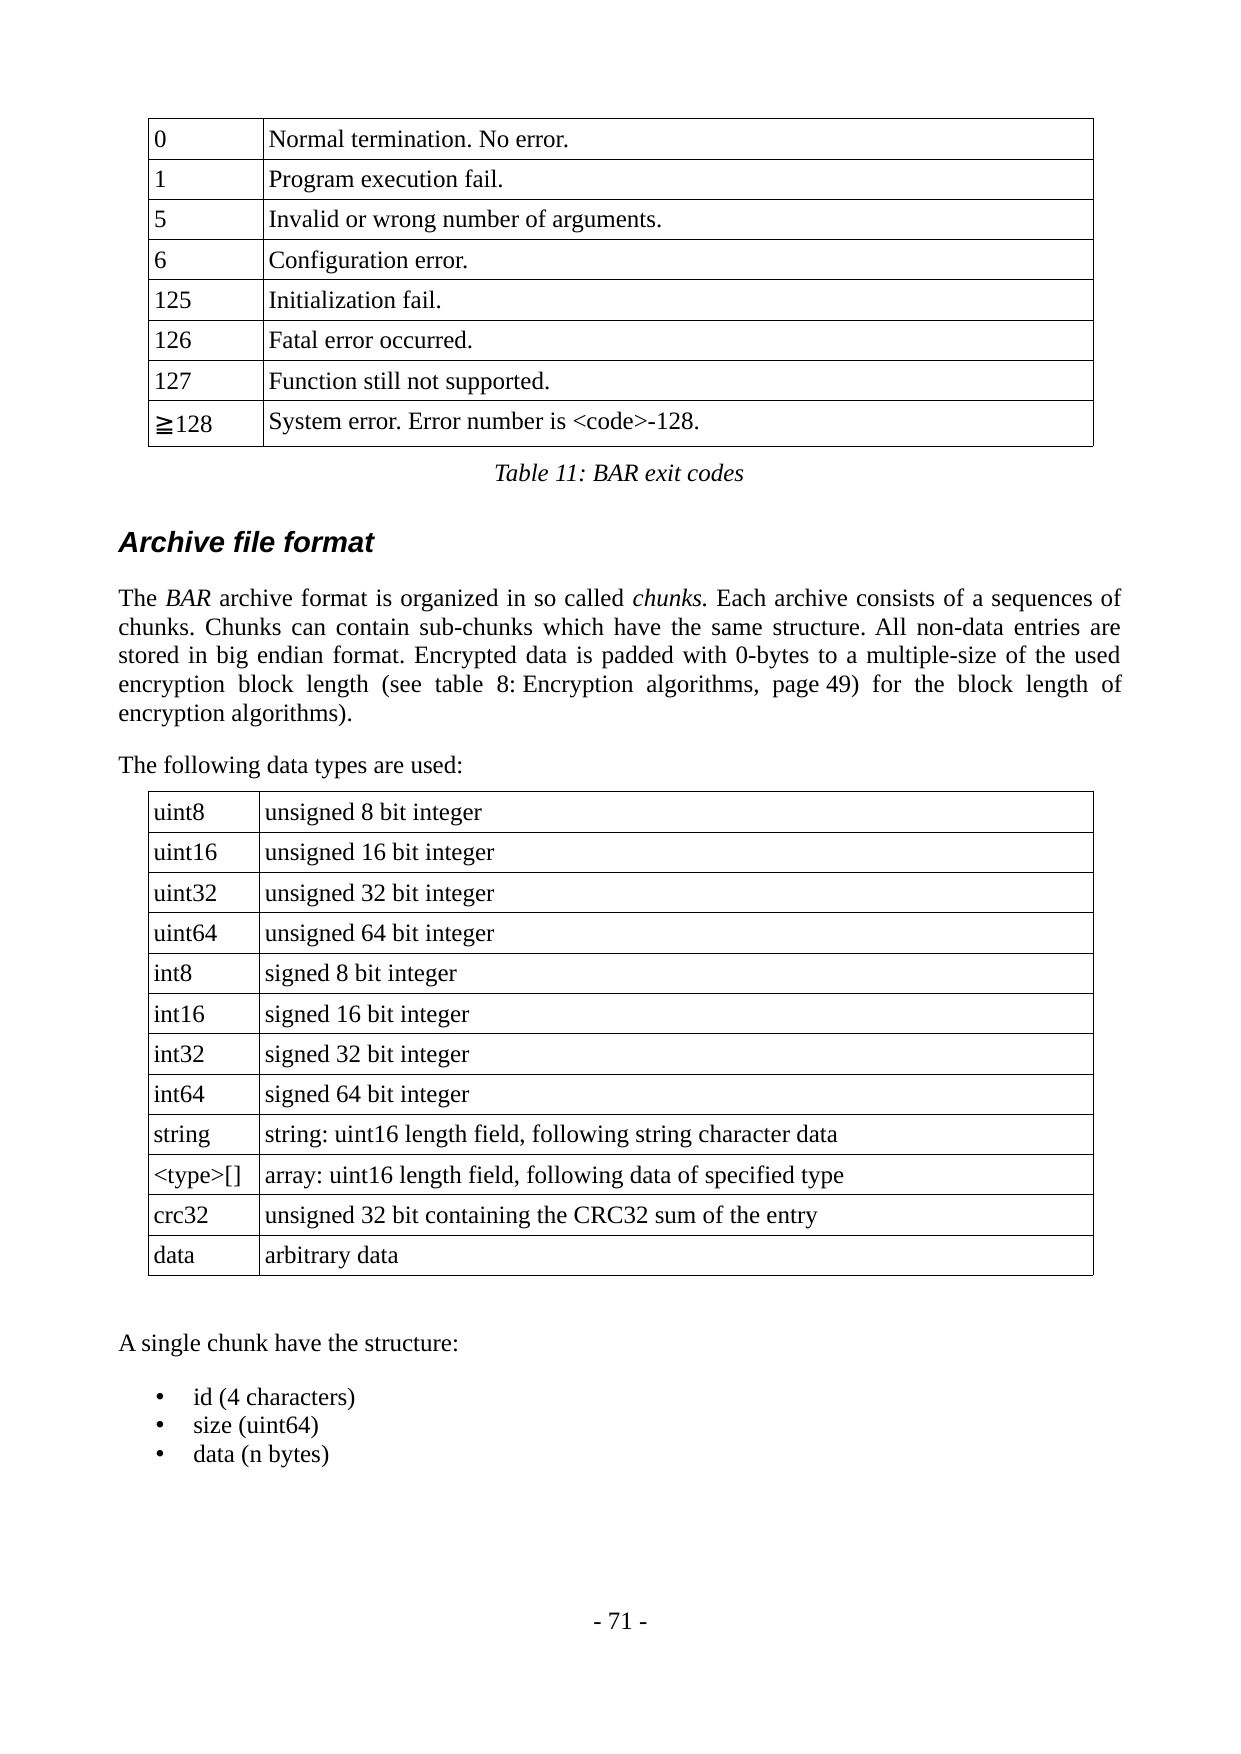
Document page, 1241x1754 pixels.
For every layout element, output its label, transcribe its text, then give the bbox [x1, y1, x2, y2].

table_cell 126 [149, 321, 263, 360]
table_cell uint64 [149, 913, 259, 952]
table_cell Function still not supported. [264, 361, 1093, 400]
table_cell array: uint16 length field, following data of specified type [260, 1155, 1093, 1194]
table_header uint8 [149, 792, 259, 832]
table_cell int32 [149, 1034, 259, 1073]
table_cell Invalid or wrong number of arguments. [264, 200, 1093, 239]
table_cell Program execution fail. [264, 160, 1093, 199]
table_cell Fatal error occurred. [264, 321, 1093, 360]
table_cell System error. Error number is <code>-128. [264, 401, 1093, 446]
table_cell Configuration error. [264, 240, 1093, 279]
table_cell unsigned 16 bit integer [260, 833, 1093, 872]
table_cell uint16 [149, 833, 259, 872]
table_cell 125 [149, 280, 263, 320]
table_cell string: uint16 length field, following string character data [260, 1115, 1093, 1154]
list id (4 characters) [156, 1382, 1122, 1410]
table_cell int16 [149, 994, 259, 1033]
table_header unsigned 8 bit integer [260, 792, 1093, 832]
table_cell string [149, 1115, 259, 1154]
table_cell uint32 [149, 873, 259, 912]
table_cell 127 [149, 361, 263, 400]
table_cell signed 64 bit integer [260, 1075, 1093, 1114]
table_cell signed 8 bit integer [260, 954, 1093, 993]
text The following data types are used: [118, 751, 1122, 779]
table_cell <type>[] [149, 1155, 259, 1194]
list size (uint64) [156, 1410, 1122, 1439]
table_cell 5 [149, 200, 263, 239]
table_cell 0 [149, 119, 263, 158]
table_cell signed 32 bit integer [260, 1034, 1093, 1073]
text The BAR archive format is organized in so called chunks. Each archive consists of a sequences of chunks. Chunks can contain sub-chunks which have the same structure. All non-data entries are stored in big endian format. Encrypted data is padded with 0-bytes to a multiple-size of the used encryption block length (see table 8: Encryption algorithms, page 48) for the block length of encryption algorithms). [118, 583, 1122, 727]
list data (n bytes) [156, 1439, 1122, 1468]
table_cell unsigned 32 bit integer [260, 873, 1093, 912]
table_cell int64 [149, 1075, 259, 1114]
table_cell int8 [149, 954, 259, 993]
table_cell crc32 [149, 1195, 259, 1235]
text Table 11: BAR exit codes [118, 458, 1122, 487]
table_cell arbitrary data [260, 1236, 1093, 1275]
table_cell ≧128 [149, 401, 263, 446]
subtitle Archive file format [118, 525, 1122, 558]
table_cell 6 [149, 240, 263, 279]
table_cell unsigned 64 bit integer [260, 913, 1093, 952]
table_cell signed 16 bit integer [260, 994, 1093, 1033]
table_cell data [149, 1236, 259, 1275]
table_cell 1 [149, 160, 263, 199]
text A single chunk have the structure: [118, 1328, 1122, 1357]
table_cell Normal termination. No error. [264, 119, 1093, 158]
table_cell Initialization fail. [264, 280, 1093, 320]
table_cell unsigned 32 bit containing the CRC32 sum of the entry [260, 1195, 1093, 1235]
